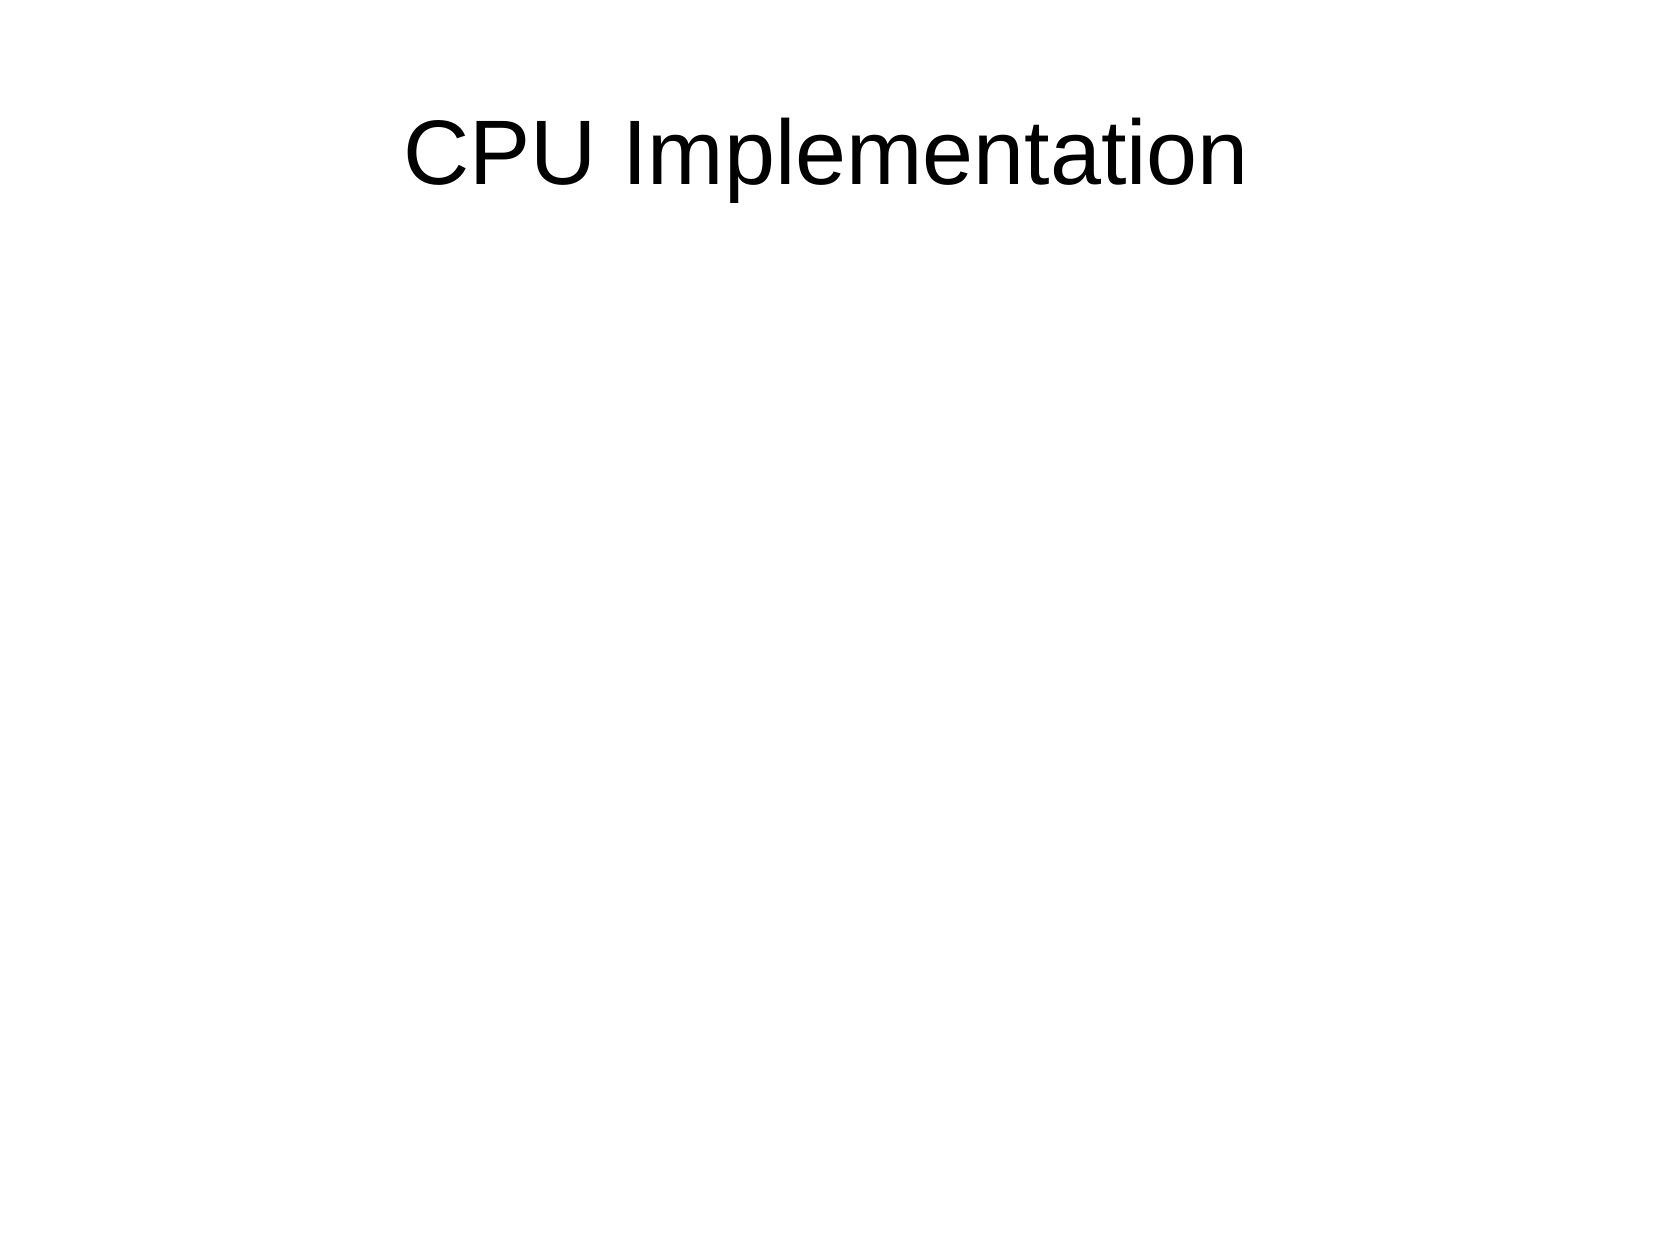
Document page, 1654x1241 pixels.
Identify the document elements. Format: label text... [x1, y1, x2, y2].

title CPU Implementation [82, 49, 1571, 257]
